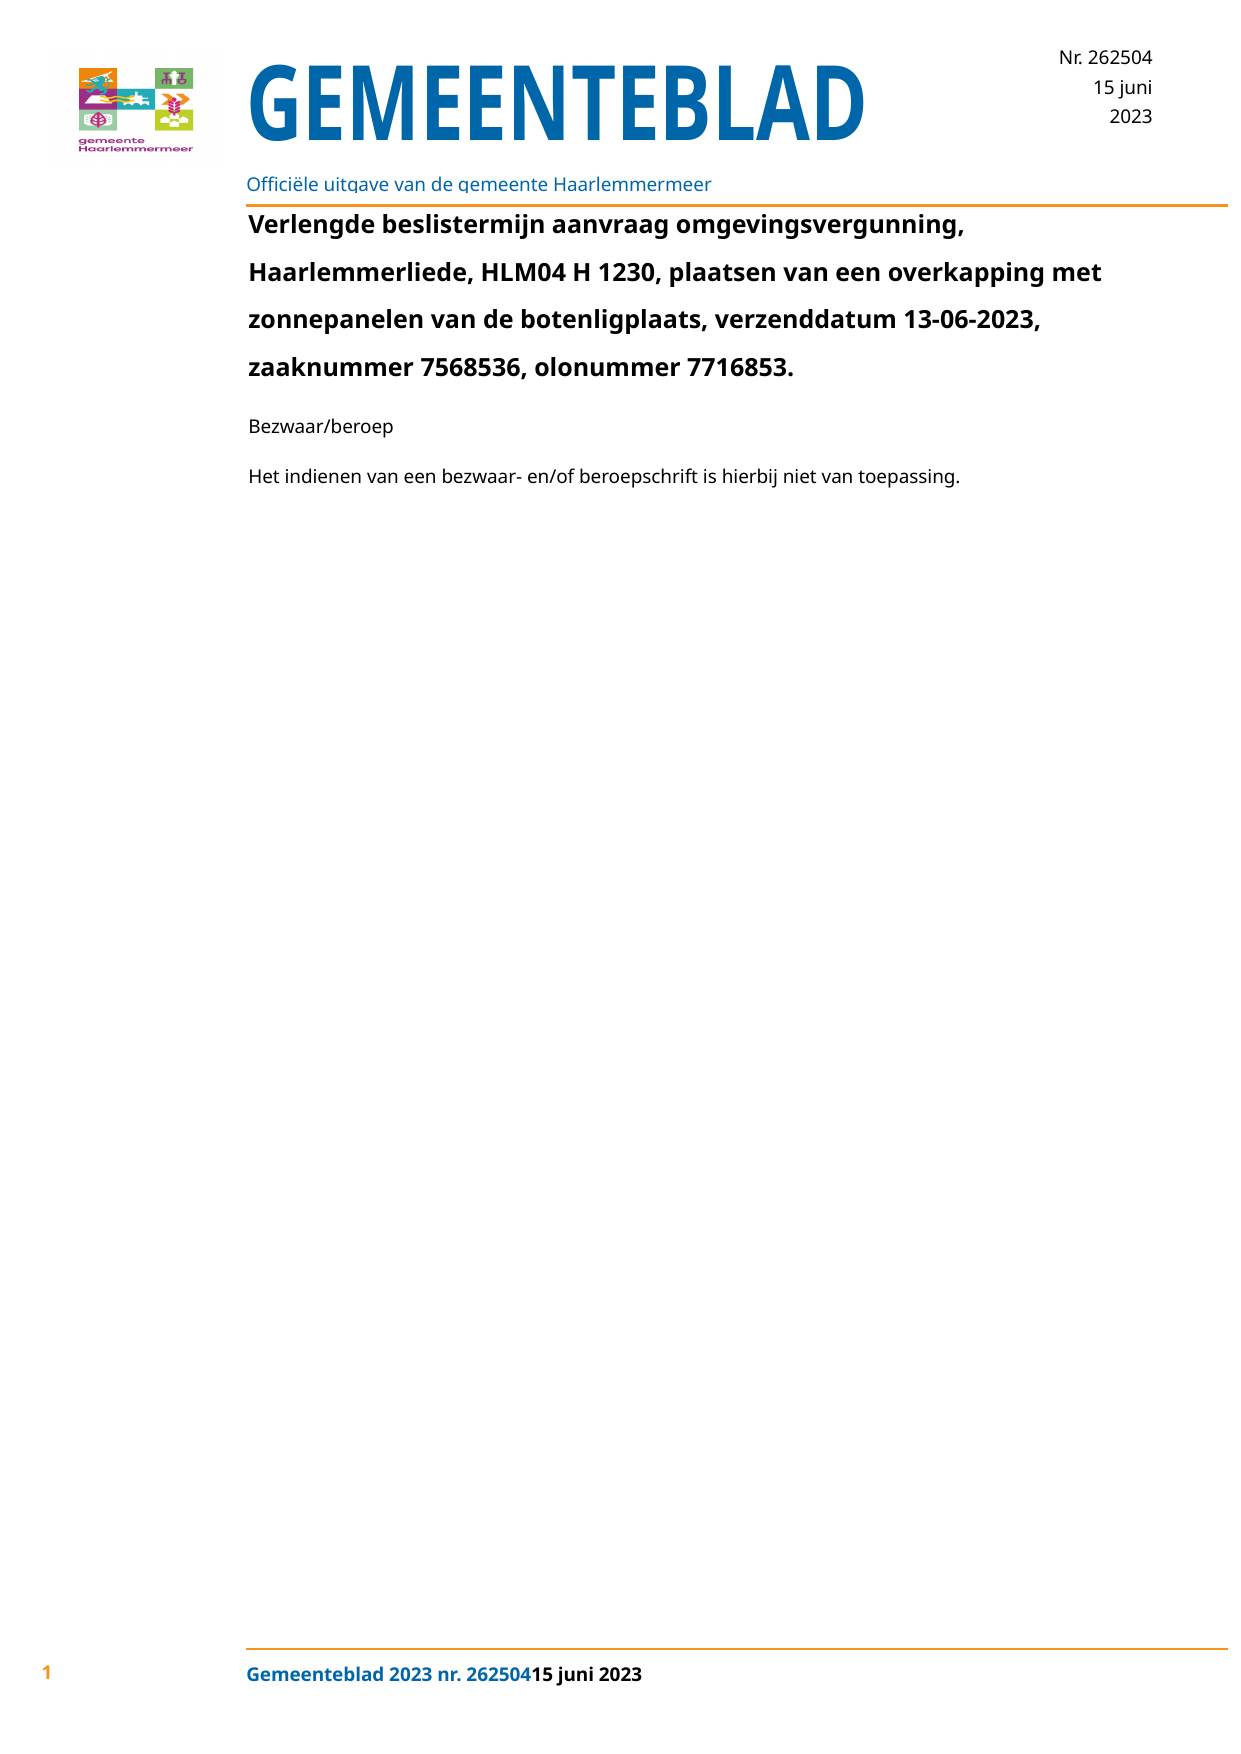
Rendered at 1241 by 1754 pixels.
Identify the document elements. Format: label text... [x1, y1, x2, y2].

text Verlengde beslistermijn aanvraag omgevingsvergunning, Haarlemmerliede, HLM04 H 1230, plaatsen van een overkapping met zonnepanelen van de botenligplaats, verzenddatum 13-06-2023, zaaknummer 7568536, olonummer 7716853. [248, 207, 1152, 384]
picture [41, 47, 231, 172]
text Het indienen van een bezwaar- en/of beroepschrift is hierbij niet van toepassing. [248, 463, 1152, 489]
text Bezwaar/beroep [248, 413, 1152, 439]
